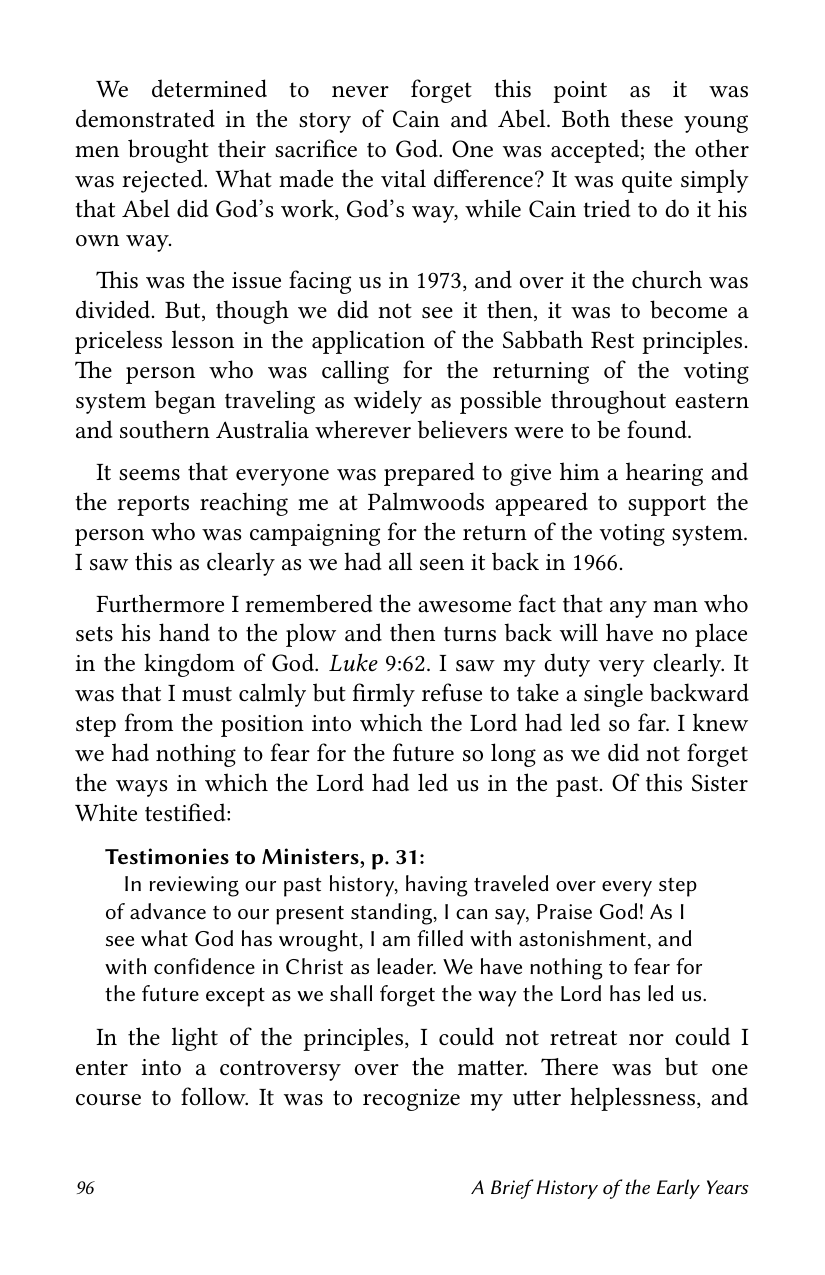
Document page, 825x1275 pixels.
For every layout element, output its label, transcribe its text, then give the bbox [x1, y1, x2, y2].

text In reviewing our past history, having traveled over every step of advance to our present standing, I can say, Praise God! As I see what God has wrought, I am filled with astonishment, and with confidence in Christ as leader. We have nothing to fear for the future except as we shall forget the way the Lord has led us. [105, 871, 720, 1007]
text Furthermore I remembered the awesome fact that any man who sets his hand to the plow and then turns back will have no place in the kingdom of God. Luke 9:62. I saw my duty very clearly. It was that I must calmly but firmly refuse to take a single backward step from the position into which the Lord had led so far. I knew we had nothing to fear for the future so long as we did not forget the ways in which the Lord had led us in the past. Of this Sister White testified: [75, 589, 750, 827]
text We determined to never forget this point as it was demonstrated in the story of Cain and Abel. Both these young men brought their sacrifice to God. One was accepted; the other was rejected. What made the vital difference? It was quite simply that Abel did God’s work, God’s way, while Cain tried to do it his own way. [75, 75, 750, 253]
text This was the issue facing us in 1973, and over it the church was divided. But, though we did not see it then, it was to become a priceless lesson in the application of the Sabbath Rest principles. The person who was calling for the returning of the voting system began traveling as widely as possible throughout eastern and southern Australia wherever believers were to be found. [75, 266, 750, 444]
text Testimonies to Ministers, p. 31: [105, 844, 750, 870]
text In the light of the principles, I could not retreat nor could I enter into a controversy over the matter. There was but one course to follow. It was to recognize my utter helplessness, and [75, 1023, 750, 1112]
text It seems that everyone was prepared to give him a hearing and the reports reaching me at Palmwoods appeared to support the person who was campaigning for the return of the voting system. I saw this as clearly as we had all seen it back in 1966. [75, 458, 750, 576]
